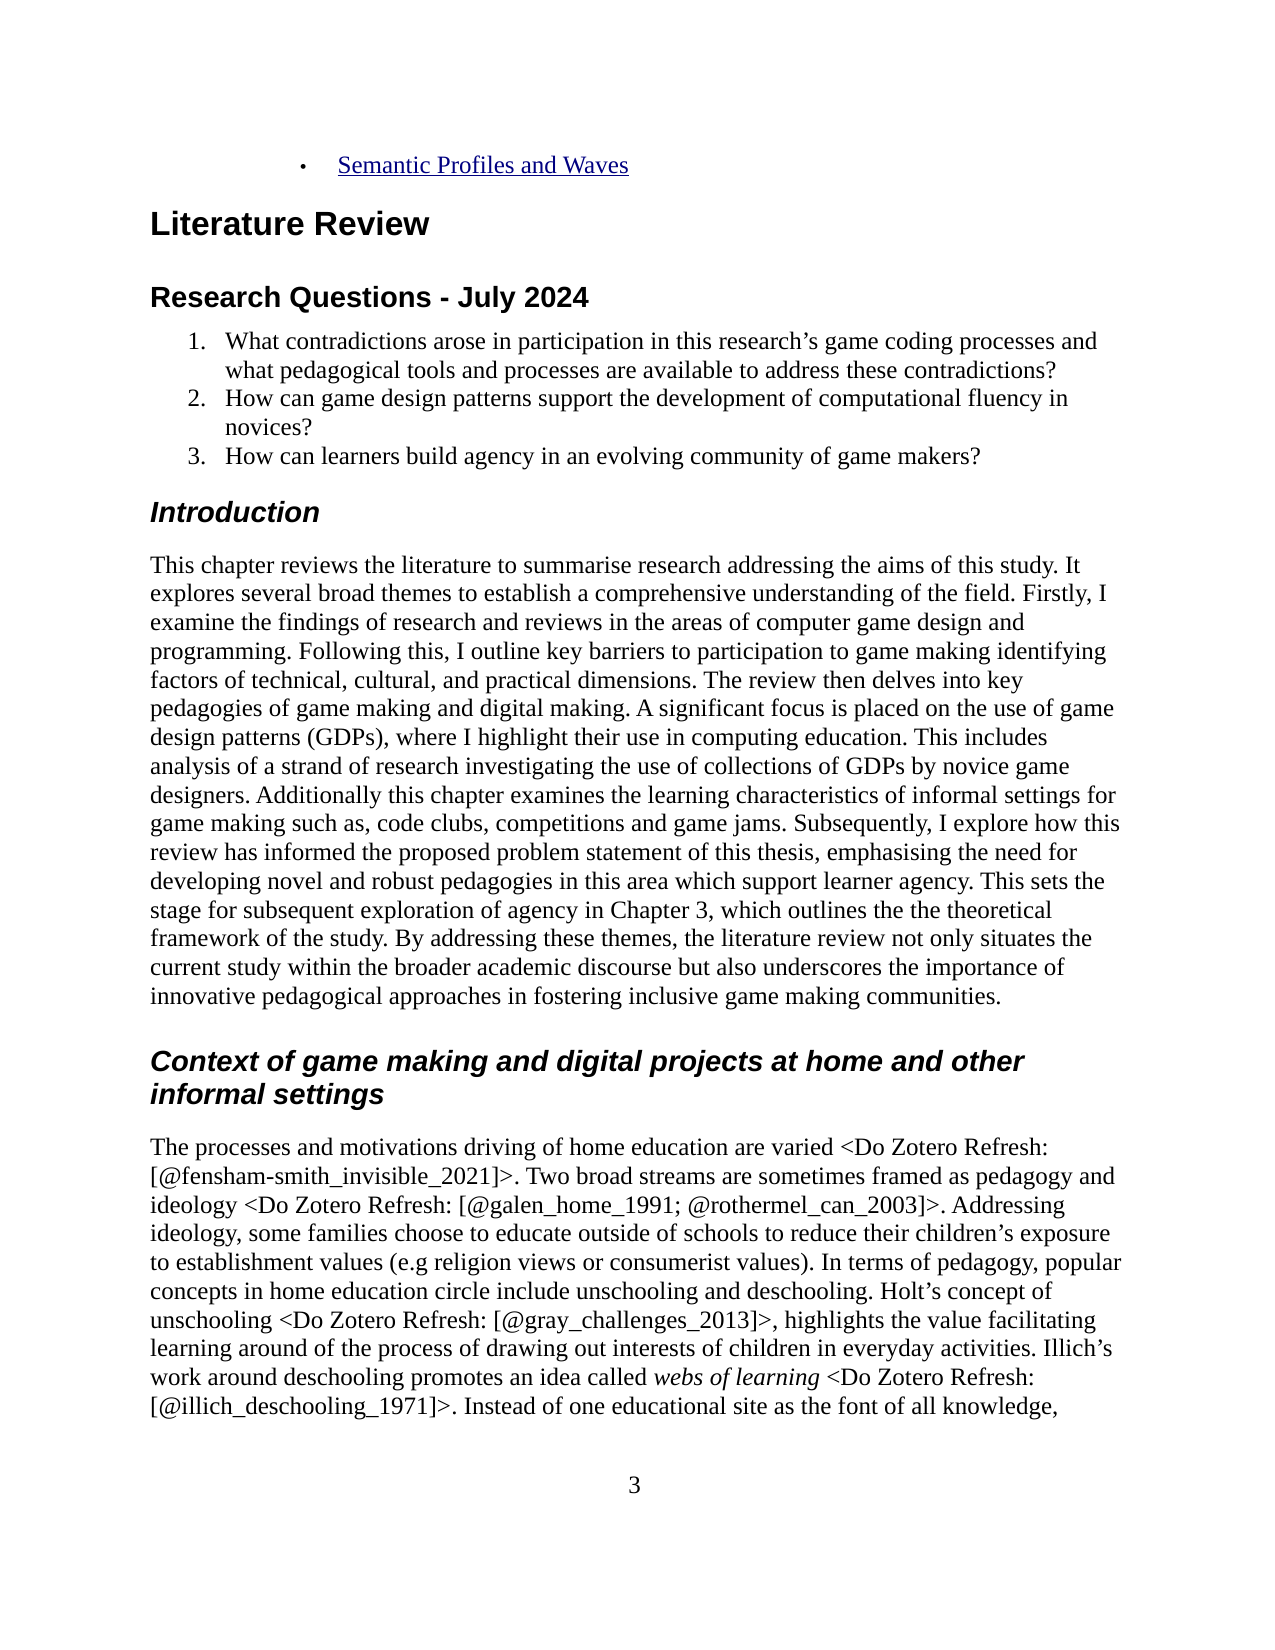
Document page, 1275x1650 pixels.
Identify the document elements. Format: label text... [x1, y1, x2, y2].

text This chapter reviews the literature to summarise research addressing the aims of this study. It explores several broad themes to establish a comprehensive understanding of the field. Firstly, I examine the findings of research and reviews in the areas of computer game design and programming. Following this, I outline key barriers to participation to game making identifying factors of technical, cultural, and practical dimensions. The review then delves into key pedagogies of game making and digital making. A significant focus is placed on the use of game design patterns (GDPs), where I highlight their use in computing education. This includes analysis of a strand of research investigating the use of collections of GDPs by novice game designers. Additionally this chapter examines the learning characteristics of informal settings for game making such as, code clubs, competitions and game jams. Subsequently, I explore how this review has informed the proposed problem statement of this thesis, emphasising the need for developing novel and robust pedagogies in this area which support learner agency. This sets the stage for subsequent exploration of agency in Chapter 3, which outlines the the theoretical framework of the study. By addressing these themes, the literature review not only situates the current study within the broader academic discourse but also underscores the importance of innovative pedagogical approaches in fostering inclusive game making communities. [150, 550, 1125, 1010]
subtitle Literature Review [150, 204, 1125, 242]
subtitle Introduction [150, 495, 1125, 528]
subtitle Research Questions - July 2024 [150, 280, 1125, 313]
list What contradictions arose in participation in this research’s game coding processes and what pedagogical tools and processes are available to address these contradictions? [187, 326, 1125, 383]
list How can learners build agency in an evolving community of game makers? [187, 441, 1125, 470]
list How can game design patterns support the development of computational fluency in novices? [187, 383, 1125, 441]
text The processes and motivations driving of home education are varied <Do Zotero Refresh: [@fensham-smith_invisible_2021]>. Two broad streams are sometimes framed as pedagogy and ideology <Do Zotero Refresh: [@galen_home_1991; @rothermel_can_2003]>. Addressing ideology, some families choose to educate outside of schools to reduce their children’s exposure to establishment values (e.g religion views or consumerist values). In terms of pedagogy, popular concepts in home education circle include unschooling and deschooling. Holt’s concept of unschooling <Do Zotero Refresh: [@gray_challenges_2013]>, highlights the value facilitating learning around of the process of drawing out interests of children in everyday activities. Illich’s work around deschooling promotes an idea called webs of learning <Do Zotero Refresh: [@illich_deschooling_1971]>. Instead of one educational site as the font of all knowledge, [150, 1132, 1125, 1420]
list Semantic Profiles and Waves [300, 150, 1125, 179]
subtitle Context of game making and digital projects at home and other informal settings [150, 1044, 1125, 1111]
